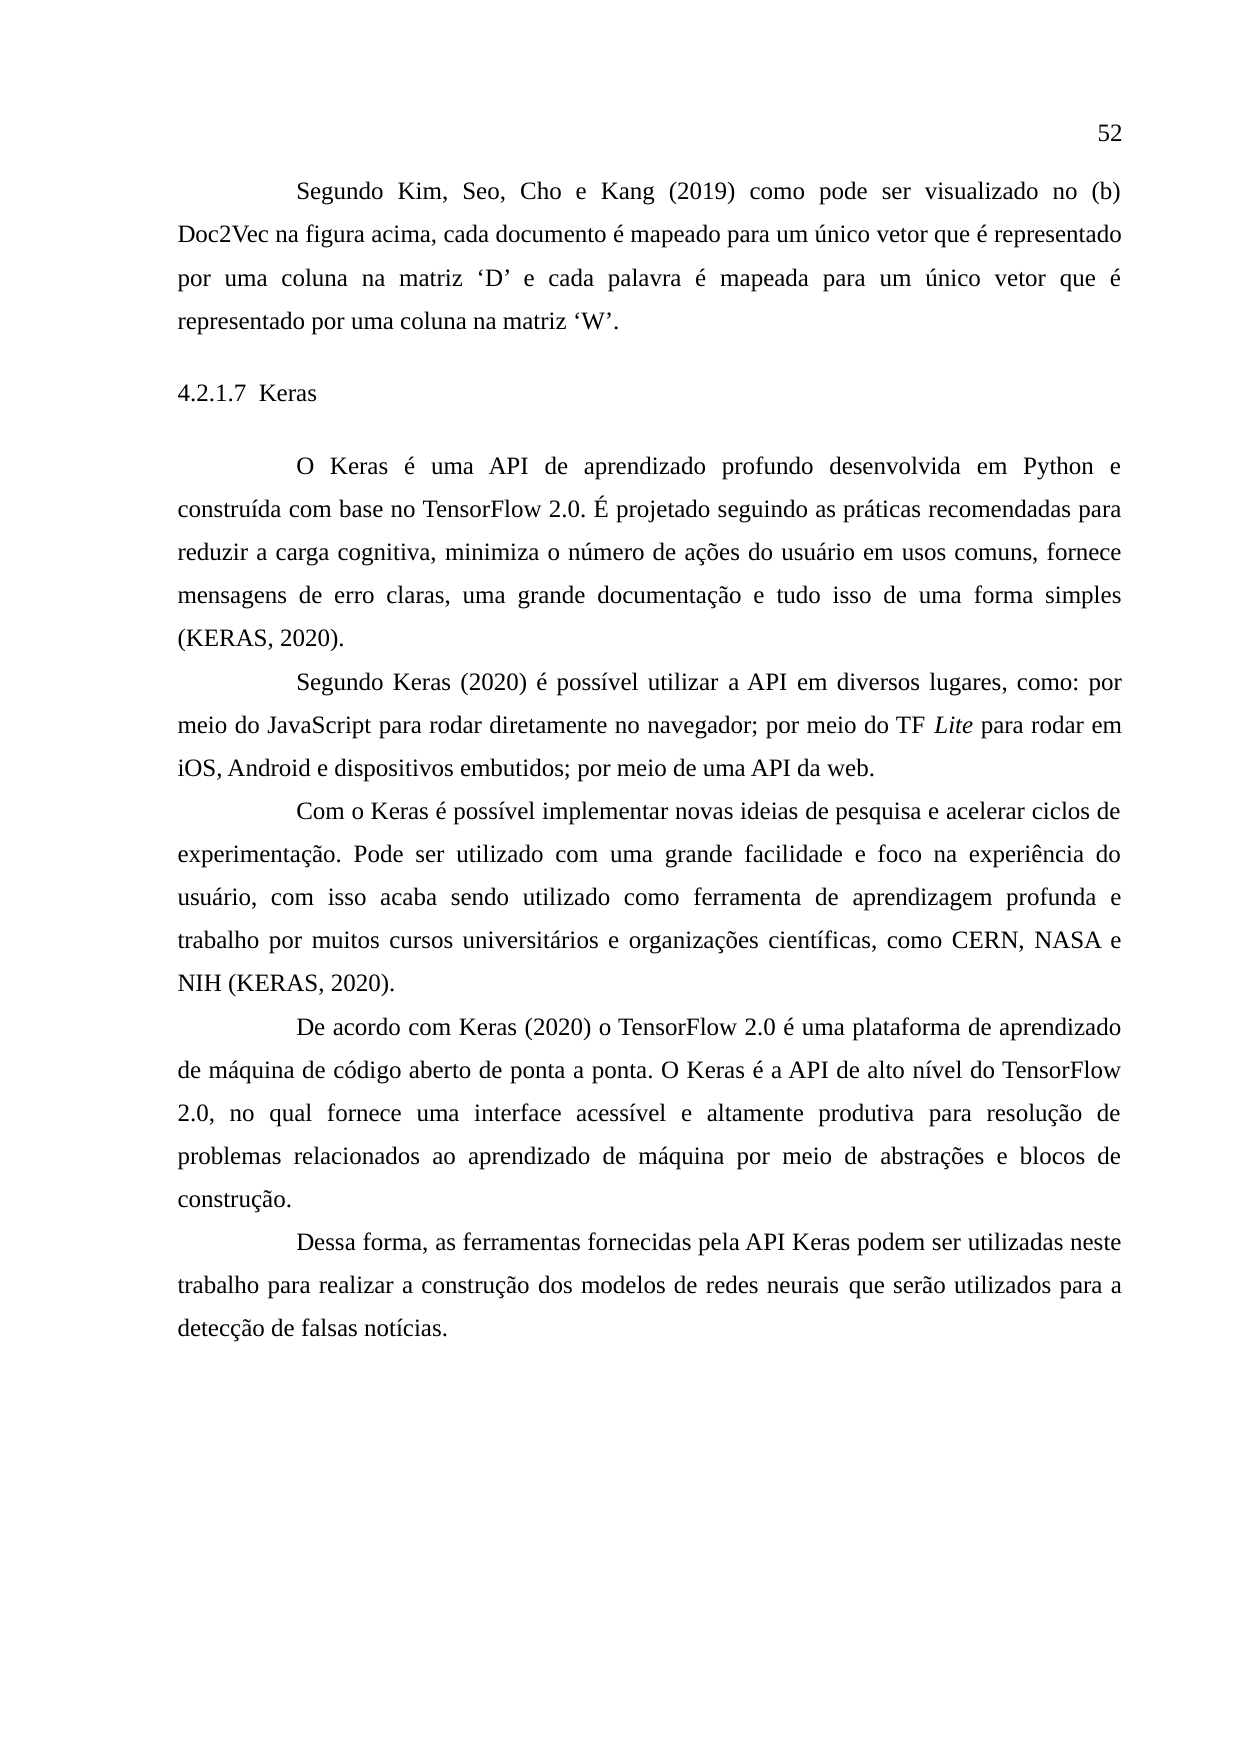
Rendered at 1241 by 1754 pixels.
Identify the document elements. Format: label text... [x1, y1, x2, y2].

text De acordo com Keras (2020) o TensorFlow 2.0 é uma plataforma de aprendizado de máquina de código aberto de ponta a ponta. O Keras é a API de alto nível do TensorFlow 2.0, no qual fornece uma interface acessível e altamente produtiva para resolução de problemas relacionados ao aprendizado de máquina por meio de abstrações e blocos de construção. [177, 1012, 1122, 1213]
text Dessa forma, as ferramentas fornecidas pela API Keras podem ser utilizadas neste trabalho para realizar a construção dos modelos de redes neurais que serão utilizados para a detecção de falsas notícias. [177, 1227, 1122, 1342]
subtitle Keras [177, 378, 1122, 407]
text Segundo Kim, Seo, Cho e Kang (2019) como pode ser visualizado no (b) Doc2Vec na figura acima, cada documento é mapeado para um único vetor que é representado por uma coluna na matriz ‘D’ e cada palavra é mapeada para um único vetor que é representado por uma coluna na matriz ‘W’. [177, 176, 1122, 334]
text Com o Keras é possível implementar novas ideias de pesquisa e acelerar ciclos de experimentação. Pode ser utilizado com uma grande facilidade e foco na experiência do usuário, com isso acaba sendo utilizado como ferramenta de aprendizagem profunda e trabalho por muitos cursos universitários e organizações científicas, como CERN, NASA e NIH (KERAS, 2020). [177, 796, 1122, 997]
text Segundo Keras (2020) é possível utilizar a API em diversos lugares, como: por meio do JavaScript para rodar diretamente no navegador; por meio do TF Lite para rodar em iOS, Android e dispositivos embutidos; por meio de uma API da web. [177, 667, 1122, 782]
text O Keras é uma API de aprendizado profundo desenvolvida em Python e construída com base no TensorFlow 2.0. É projetado seguindo as práticas recomendadas para reduzir a carga cognitiva, minimiza o número de ações do usuário em usos comuns, fornece mensagens de erro claras, uma grande documentação e tudo isso de uma forma simples (KERAS, 2020). [177, 451, 1122, 652]
